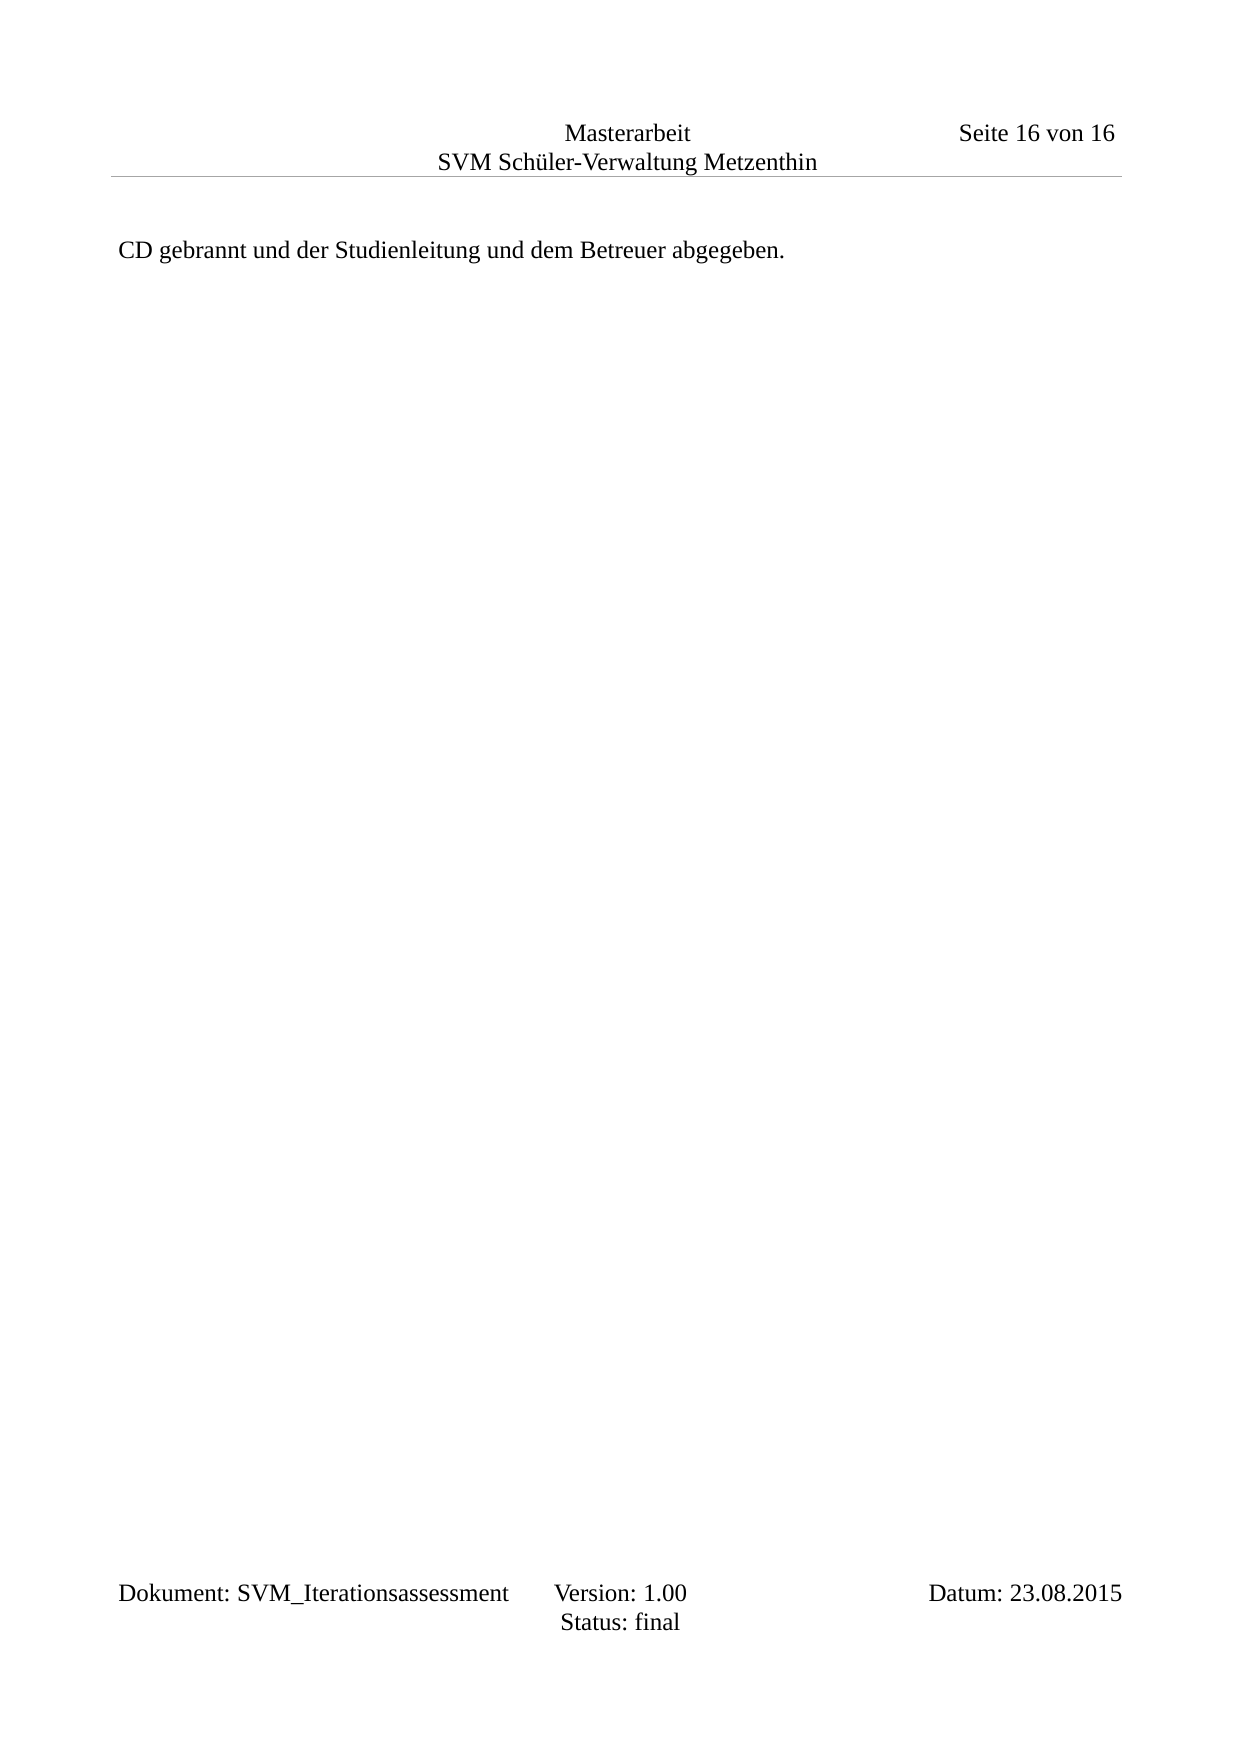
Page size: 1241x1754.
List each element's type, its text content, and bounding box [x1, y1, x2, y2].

text CD gebrannt und der Studienleitung und dem Betreuer abgegeben. [118, 235, 1122, 264]
